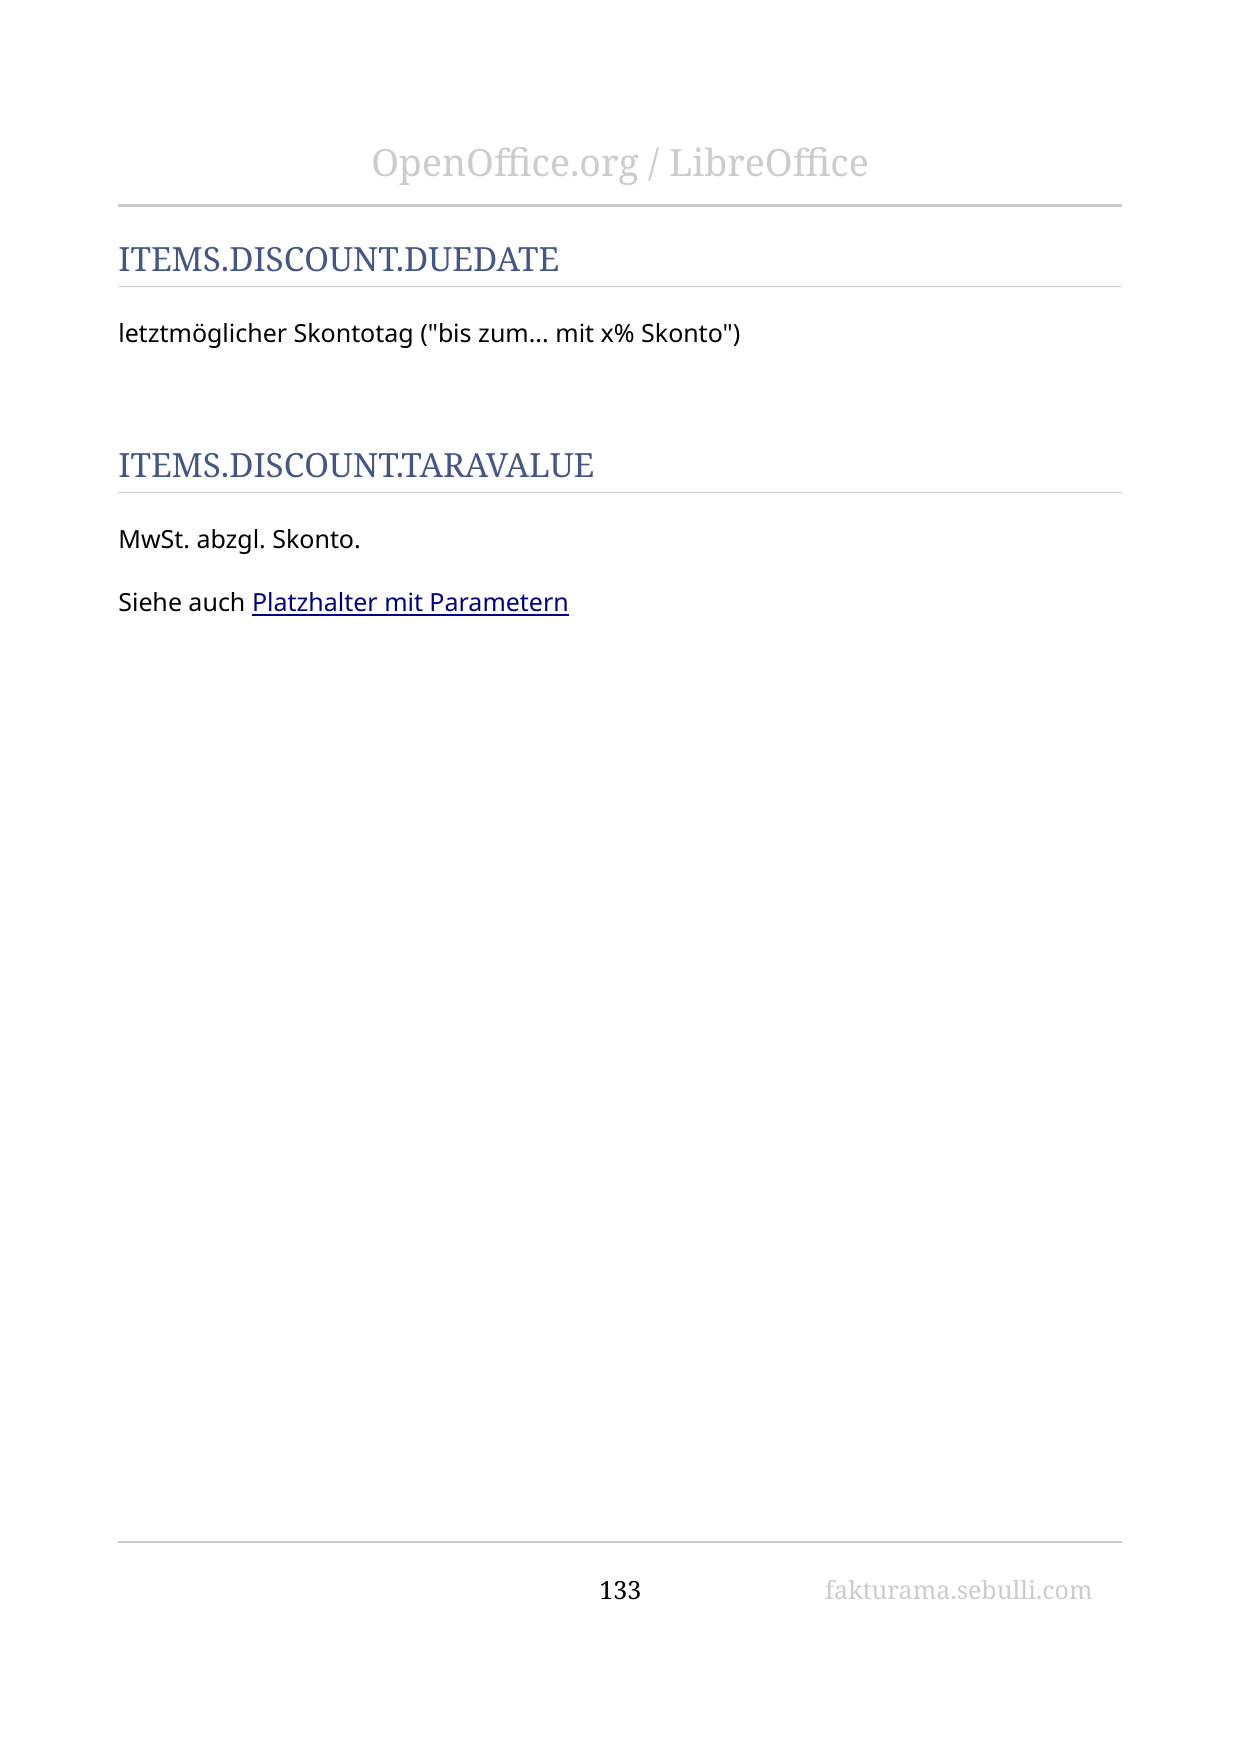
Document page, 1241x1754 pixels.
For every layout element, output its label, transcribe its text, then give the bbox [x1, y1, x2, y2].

text Siehe auch Platzhalter mit Parametern [118, 585, 1122, 619]
subtitle ITEMS.DISCOUNT.TARAVALUE [118, 442, 1122, 492]
subtitle ITEMS.DISCOUNT.DUEDATE [118, 236, 1122, 286]
text MwSt. abzgl. Skonto. [118, 522, 1122, 556]
text letztmöglicher Skontotag ("bis zum... mit x% Skonto") [118, 316, 1122, 350]
